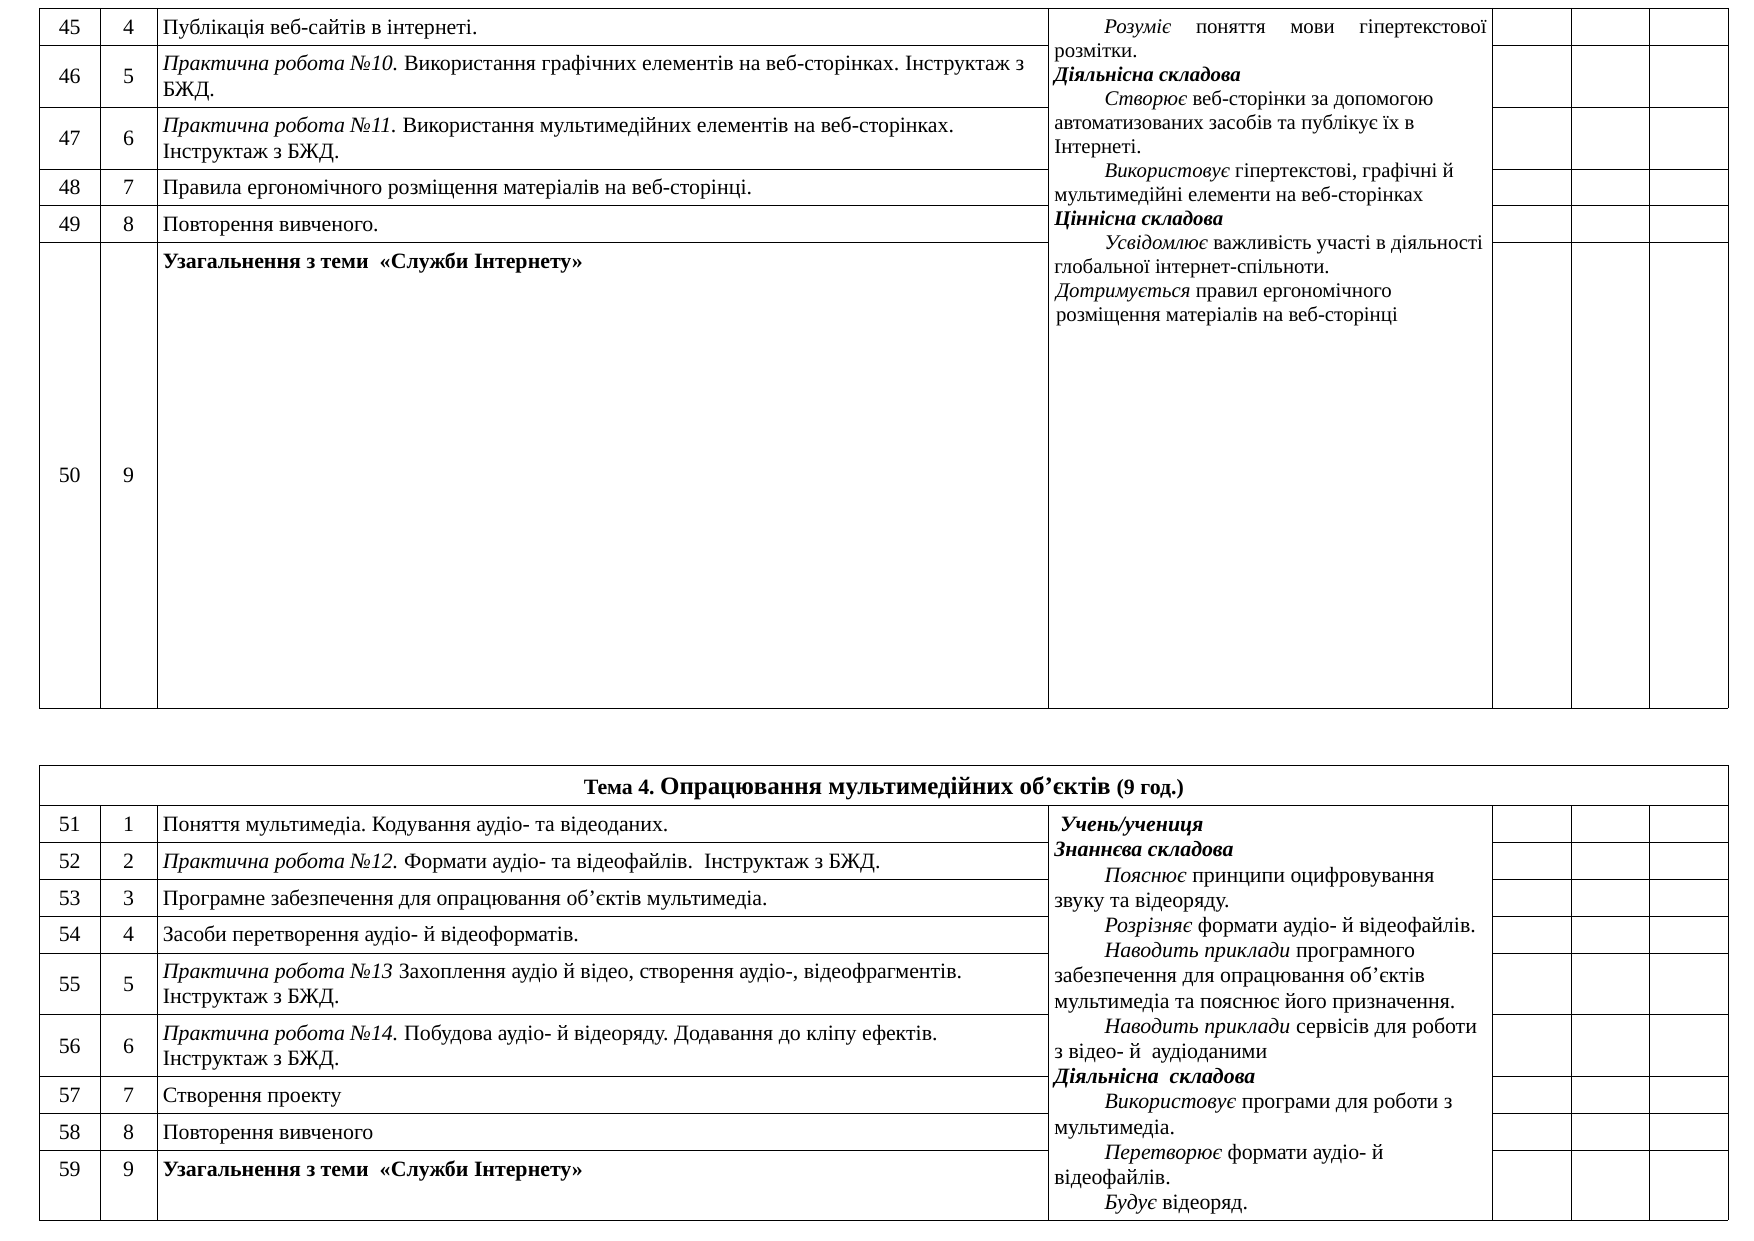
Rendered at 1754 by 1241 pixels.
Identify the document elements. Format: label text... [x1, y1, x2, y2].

table_cell [1572, 954, 1649, 1014]
table_cell [1572, 1077, 1649, 1113]
table_cell 4 [101, 917, 157, 952]
table_cell Поняття мультимедіа. Кодування аудіо- та відеоданих. [158, 806, 1048, 842]
table_cell 59 [40, 1151, 100, 1220]
table_cell Практична робота №12. Формати аудіо- та відеофайлів. Інструктаж з БЖД. [158, 843, 1048, 879]
table_cell 3 [101, 880, 157, 916]
table_cell 4 [101, 9, 157, 44]
table_cell [1650, 1114, 1728, 1150]
table_cell Повторення вивченого [158, 1114, 1048, 1150]
table_cell 9 [101, 1151, 157, 1220]
table_cell Програмне забезпечення для опрацювання об’єктів мультимедіа. [158, 880, 1048, 916]
table_cell Узагальнення з теми «Служби Інтернету» [158, 1151, 1048, 1220]
table_cell [1493, 108, 1571, 168]
table_cell 46 [40, 46, 100, 107]
table_cell 5 [101, 46, 157, 107]
table_cell 56 [40, 1015, 100, 1076]
table_cell [1493, 880, 1571, 916]
table_cell 5 [101, 954, 157, 1014]
table_cell 7 [101, 1077, 157, 1113]
table_cell [1650, 1015, 1728, 1076]
table_cell [1493, 243, 1571, 707]
table_cell 45 [40, 9, 100, 44]
table_cell 2 [101, 843, 157, 879]
table_cell 54 [40, 917, 100, 952]
table_cell [1572, 917, 1649, 952]
table_cell [1493, 954, 1571, 1014]
table_cell [1493, 917, 1571, 952]
table_cell Публікація веб-сайтів в інтернеті. [158, 9, 1048, 44]
table_cell [1493, 1015, 1571, 1076]
table_cell 6 [101, 1015, 157, 1076]
table_cell [1650, 1151, 1728, 1220]
table_cell [1572, 206, 1649, 242]
table_cell [1493, 1077, 1571, 1113]
table_cell Узагальнення з теми «Служби Інтернету» [158, 243, 1048, 707]
table_cell 53 [40, 880, 100, 916]
table_cell Учень/учениця Знаннєва складова Пояснює принципи оцифровування звуку та відеоряду. Розрізняє формати аудіо- й відеофайлів. Наводить приклади програмного забезпечення для опрацювання об’єктів мультимедіа та пояснює його призначення. Наводить приклади сервісів для роботи з відео- й аудіоданими Діяльнісна складова Використовує програми для роботи з мультимедіа. Перетворює формати аудіо- й відеофайлів. Будує відеоряд. [1049, 806, 1492, 1220]
table_cell [1650, 170, 1728, 205]
table_cell Засоби перетворення аудіо- й відеоформатів. [158, 917, 1048, 952]
table_cell [1572, 108, 1649, 168]
table_cell [1572, 843, 1649, 879]
table_cell [1650, 108, 1728, 168]
table_cell [1493, 843, 1571, 879]
table_cell [1572, 46, 1649, 107]
table_cell [1650, 9, 1728, 44]
table_cell Практична робота №13 Захоплення аудіо й відео, створення аудіо-, відеофрагментів. Інструктаж з БЖД. [158, 954, 1048, 1014]
table_cell Практична робота №10. Використання графічних елементів на веб-сторінках. Інструктаж з БЖД. [158, 46, 1048, 107]
table_cell Створення проекту [158, 1077, 1048, 1113]
table_cell 57 [40, 1077, 100, 1113]
table_cell [1493, 9, 1571, 44]
table_cell Повторення вивченого. [158, 206, 1048, 242]
table_cell [1493, 206, 1571, 242]
table_cell [1650, 806, 1728, 842]
table_header Тема 4. Опрацювання мультимедійних об’єктів (9 год.) [40, 766, 1728, 805]
table_cell 8 [101, 1114, 157, 1150]
table_cell [1493, 806, 1571, 842]
table_cell [1572, 9, 1649, 44]
table_cell [1493, 170, 1571, 205]
table_cell Практична робота №14. Побудова аудіо- й відеоряду. Додавання до кліпу ефектів. Інструктаж з БЖД. [158, 1015, 1048, 1076]
table_cell 8 [101, 206, 157, 242]
table_cell 47 [40, 108, 100, 168]
table_cell 49 [40, 206, 100, 242]
table_cell 50 [40, 243, 100, 707]
table_cell [1650, 954, 1728, 1014]
table_cell [1572, 243, 1649, 707]
table_cell [1572, 880, 1649, 916]
table_cell [1572, 1015, 1649, 1076]
table_cell Практична робота №11. Використання мультимедійних елементів на веб-сторінках. Інструктаж з БЖД. [158, 108, 1048, 168]
table_cell 6 [101, 108, 157, 168]
table_cell [1650, 206, 1728, 242]
table_cell [1572, 1114, 1649, 1150]
table_cell [1572, 806, 1649, 842]
table_cell 52 [40, 843, 100, 879]
table_cell 58 [40, 1114, 100, 1150]
table_cell Правила ергономічного розміщення матеріалів на веб-сторінці. [158, 170, 1048, 205]
table_cell 48 [40, 170, 100, 205]
table_cell [1650, 243, 1728, 707]
table_cell [1572, 170, 1649, 205]
table_cell [1493, 1114, 1571, 1150]
table_cell [1650, 843, 1728, 879]
table_cell 1 [101, 806, 157, 842]
table_cell 9 [101, 243, 157, 707]
table_cell [1650, 46, 1728, 107]
table_cell [1650, 1077, 1728, 1113]
table_cell [1493, 46, 1571, 107]
table_cell 55 [40, 954, 100, 1014]
table_cell [1650, 917, 1728, 952]
table_cell [1650, 880, 1728, 916]
table_cell [1572, 1151, 1649, 1220]
table_cell [1493, 1151, 1571, 1220]
table_cell 51 [40, 806, 100, 842]
table_cell Розуміє поняття мови гіпертекстової розмітки. Діяльнісна складова Створює веб-сторінки за допомогою автоматизованих засобів та публікує їх в Інтернеті. Використовує гіпертекстові, графічні й мультимедійні елементи на веб-сторінках Ціннісна складова Усвідомлює важливість участі в діяльності глобальної інтернет-спільноти. Дотримується правил ергономічного розміщення матеріалів на веб-сторінці [1049, 9, 1492, 707]
table_cell 7 [101, 170, 157, 205]
